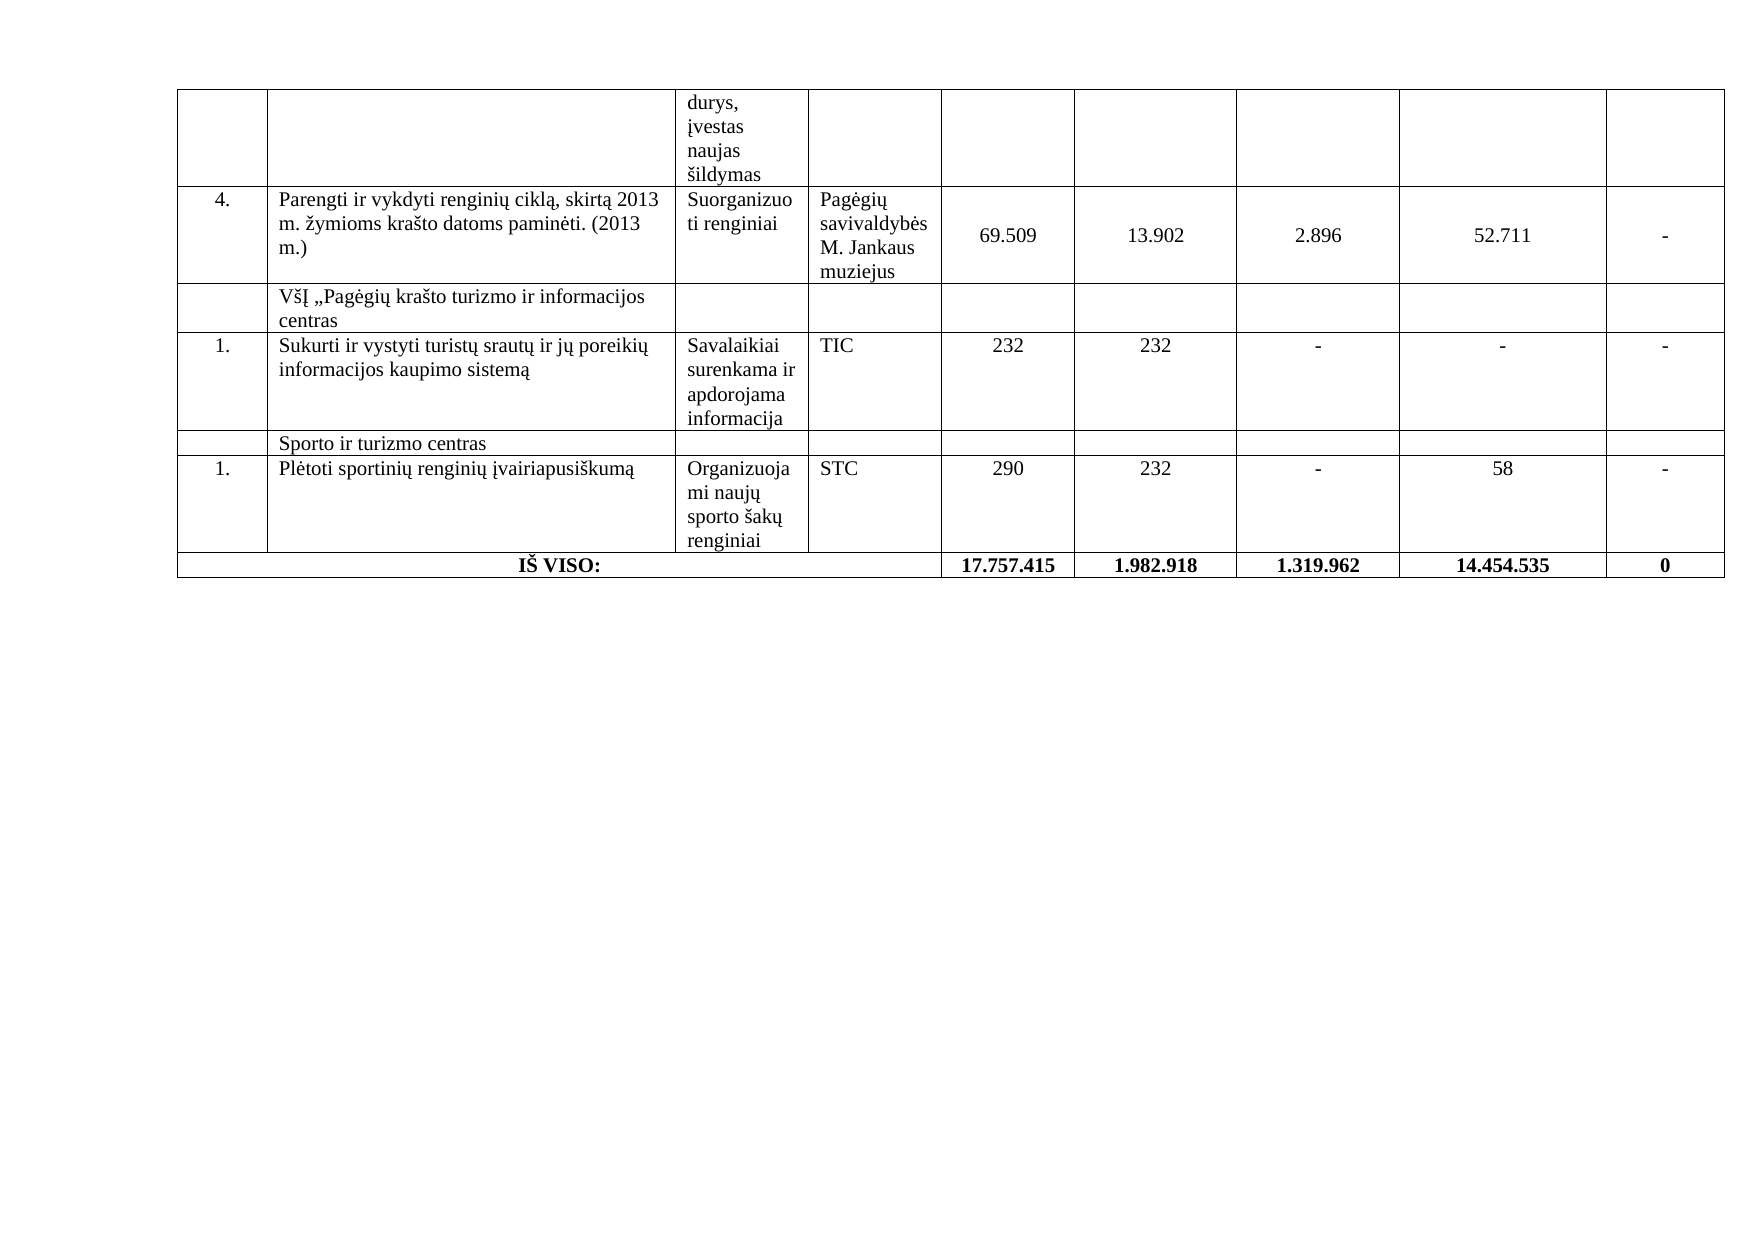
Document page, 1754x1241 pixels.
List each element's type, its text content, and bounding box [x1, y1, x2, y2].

table_cell [1607, 431, 1724, 455]
table_cell - [1607, 90, 1724, 186]
table_cell 1.982.918 [1075, 553, 1236, 577]
table_cell [178, 431, 267, 455]
table_cell [1075, 431, 1236, 455]
table_cell 17.757.415 [942, 553, 1074, 577]
table_cell 232 [1075, 333, 1236, 429]
table_cell [1400, 284, 1606, 332]
table_cell Plėtoti sportinių renginių įvairiapusiškumą [268, 456, 675, 552]
table_cell Sporto ir turizmo centras [268, 431, 675, 455]
table_cell [942, 90, 1074, 186]
table_cell - [1607, 456, 1724, 552]
table_cell STC [809, 456, 941, 552]
table_cell Pagėgių savivaldybės M. Jankaus muziejus [809, 187, 941, 283]
table_cell [809, 284, 941, 332]
table_cell 1. [178, 333, 267, 429]
table_cell durys, įvestas naujas šildymas [676, 90, 808, 186]
table_cell [1237, 90, 1399, 186]
table_cell Organizuojami naujų sporto šakų renginiai [676, 456, 808, 552]
table_cell VšĮ „Pagėgių krašto turizmo ir informacijos centras [268, 284, 675, 332]
table_cell 0 [1607, 553, 1724, 577]
table_cell 4. [178, 187, 267, 283]
table_cell 58 [1400, 456, 1606, 552]
table_cell - [1607, 333, 1724, 429]
table_cell 1.319.962 [1237, 553, 1399, 577]
table_cell 14.454.535 [1400, 553, 1606, 577]
table_cell Suorganizuoti renginiai [676, 187, 808, 283]
table_cell 13.902 [1075, 187, 1236, 283]
table_cell 290 [942, 456, 1074, 552]
table_cell 232 [1075, 456, 1236, 552]
table_cell Savalaikiai surenkama ir apdorojama informacija [676, 333, 808, 429]
table_cell [809, 90, 941, 186]
table_cell 1. [178, 456, 267, 552]
table_cell [1400, 431, 1606, 455]
table_cell [676, 431, 808, 455]
table_cell IŠ VISO: [178, 553, 941, 577]
table_cell 69.509 [942, 187, 1074, 283]
table_cell Sukurti ir vystyti turistų srautų ir jų poreikių informacijos kaupimo sistemą [268, 333, 675, 429]
table_cell 2.896 [1237, 187, 1399, 283]
table_cell [1237, 431, 1399, 455]
table_cell [676, 284, 808, 332]
table_cell [1075, 284, 1236, 332]
table_cell [942, 431, 1074, 455]
table_cell [1075, 90, 1236, 186]
table_cell Parengti ir vykdyti renginių ciklą, skirtą 2013 m. žymioms krašto datoms paminėti. (2013 m.) [268, 187, 675, 283]
table_cell [178, 90, 267, 186]
table_cell [1400, 90, 1606, 186]
table_cell [1607, 284, 1724, 332]
table_cell - [1607, 187, 1724, 283]
table_cell - [1237, 456, 1399, 552]
table_cell - [1400, 333, 1606, 429]
table_cell [268, 90, 675, 186]
table_cell [809, 431, 941, 455]
table_cell [1237, 284, 1399, 332]
table_cell [178, 284, 267, 332]
table_cell 52.711 [1400, 187, 1606, 283]
table_cell - [1237, 333, 1399, 429]
table_cell [942, 284, 1074, 332]
table_cell TIC [809, 333, 941, 429]
table_cell 232 [942, 333, 1074, 429]
